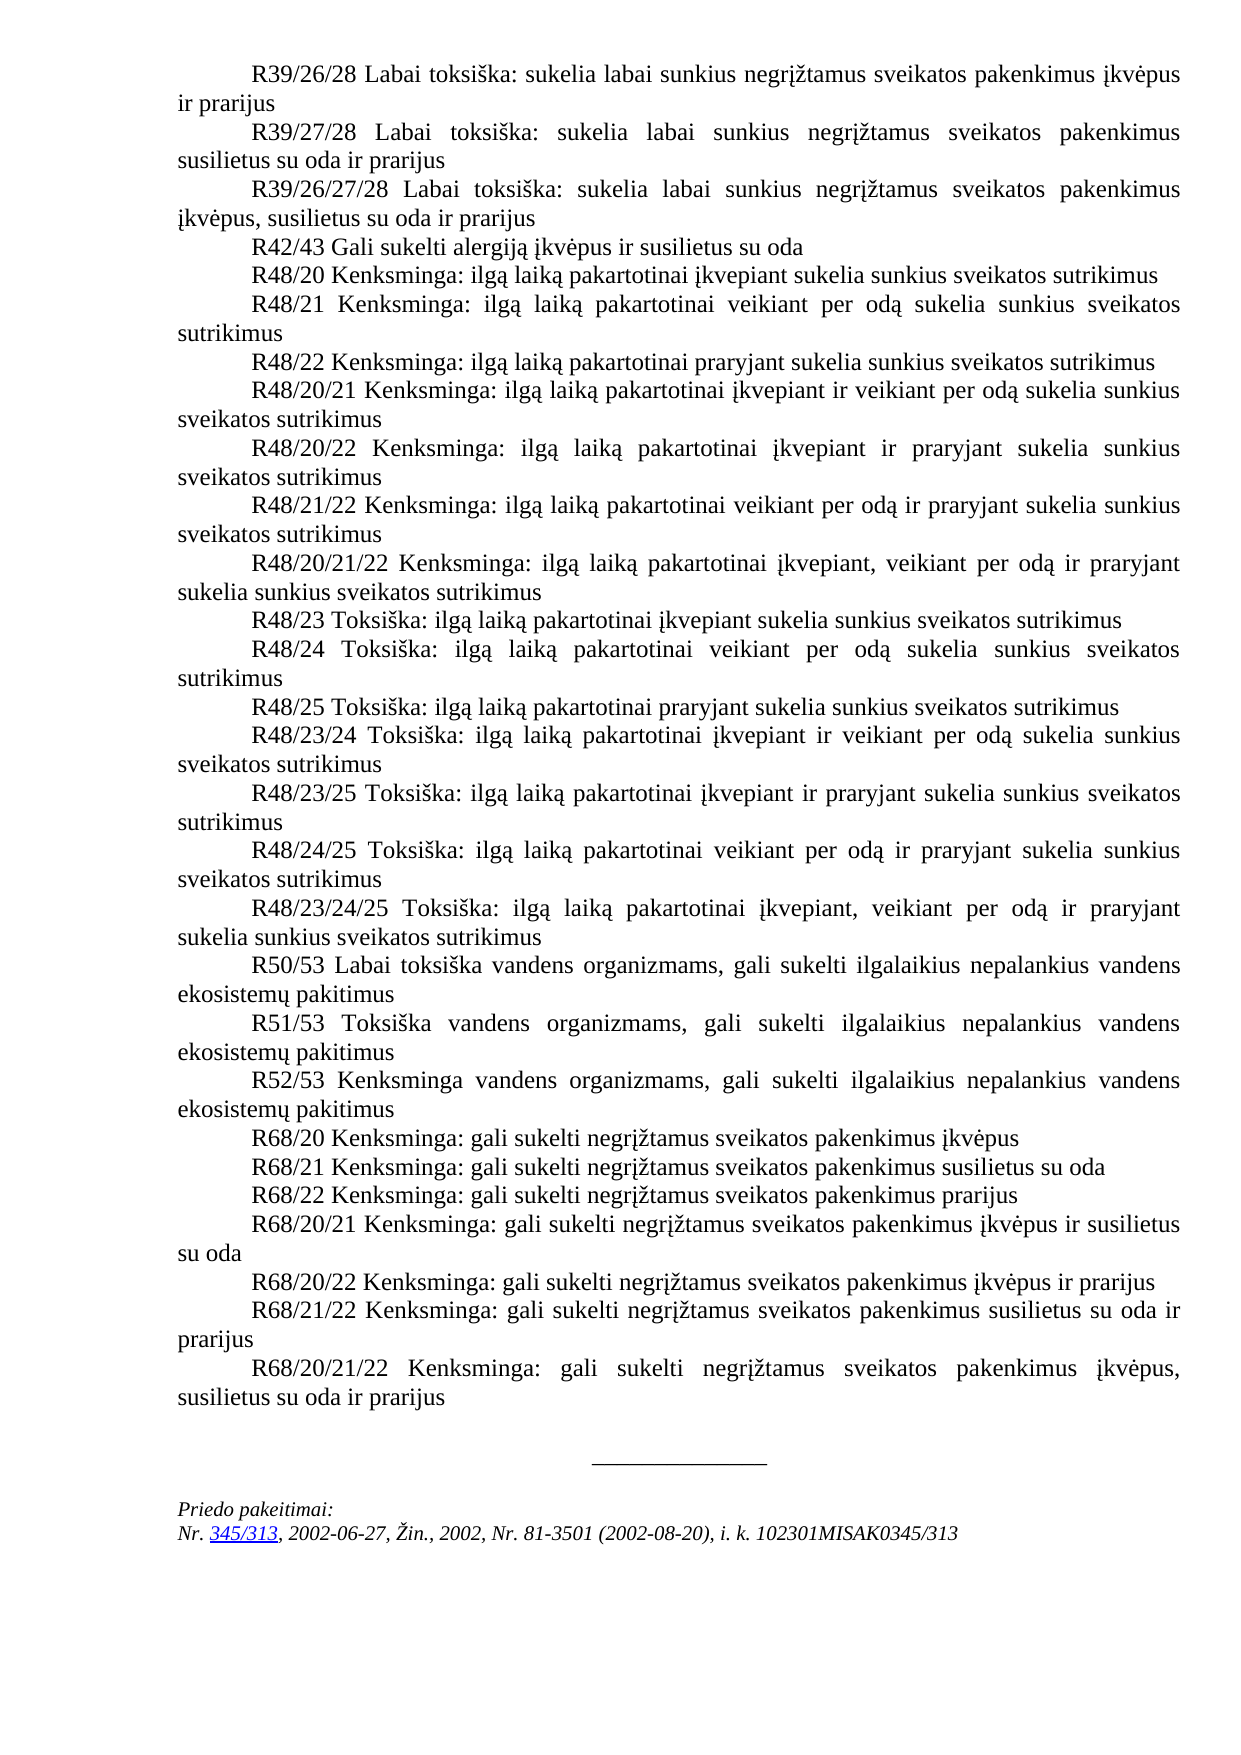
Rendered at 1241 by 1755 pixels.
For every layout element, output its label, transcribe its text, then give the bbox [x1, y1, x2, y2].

text R48/23/25 Toksiška: ilgą laiką pakartotinai įkvepiant ir praryjant sukelia sunkius sveikatos sutrikimus [177, 778, 1181, 835]
text R48/21 Kenksminga: ilgą laiką pakartotinai veikiant per odą sukelia sunkius sveikatos sutrikimus [177, 289, 1181, 347]
text R50/53 Labai toksiška vandens organizmams, gali sukelti ilgalaikius nepalankius vandens ekosistemų pakitimus [177, 950, 1181, 1008]
text Nr. 345/313, 2002-06-27, Žin., 2002, Nr. 81-3501 (2002-08-20), i. k. 102301MISAK0345/313 [177, 1521, 1181, 1545]
text R48/24/25 Toksiška: ilgą laiką pakartotinai veikiant per odą ir praryjant sukelia sunkius sveikatos sutrikimus [177, 835, 1181, 893]
text R39/26/28 Labai toksiška: sukelia labai sunkius negrįžtamus sveikatos pakenkimus įkvėpus ir prarijus [177, 59, 1181, 117]
text R68/21 Kenksminga: gali sukelti negrįžtamus sveikatos pakenkimus susilietus su oda [177, 1152, 1181, 1180]
text R48/24 Toksiška: ilgą laiką pakartotinai veikiant per odą sukelia sunkius sveikatos sutrikimus [177, 634, 1181, 692]
text R51/53 Toksiška vandens organizmams, gali sukelti ilgalaikius nepalankius vandens ekosistemų pakitimus [177, 1008, 1181, 1065]
text R48/25 Toksiška: ilgą laiką pakartotinai praryjant sukelia sunkius sveikatos sutrikimus [177, 692, 1181, 720]
text ______________ [177, 1439, 1181, 1468]
text R48/23 Toksiška: ilgą laiką pakartotinai įkvepiant sukelia sunkius sveikatos sutrikimus [177, 605, 1181, 634]
text R42/43 Gali sukelti alergiją įkvėpus ir susilietus su oda [177, 232, 1181, 260]
text R68/20 Kenksminga: gali sukelti negrįžtamus sveikatos pakenkimus įkvėpus [177, 1123, 1181, 1152]
text R39/26/27/28 Labai toksiška: sukelia labai sunkius negrįžtamus sveikatos pakenkimus įkvėpus, susilietus su oda ir prarijus [177, 174, 1181, 232]
text R68/20/21/22 Kenksminga: gali sukelti negrįžtamus sveikatos pakenkimus įkvėpus, susilietus su oda ir prarijus [177, 1353, 1181, 1410]
text R52/53 Kenksminga vandens organizmams, gali sukelti ilgalaikius nepalankius vandens ekosistemų pakitimus [177, 1065, 1181, 1123]
text R48/22 Kenksminga: ilgą laiką pakartotinai praryjant sukelia sunkius sveikatos sutrikimus [177, 347, 1181, 375]
text R48/20/21/22 Kenksminga: ilgą laiką pakartotinai įkvepiant, veikiant per odą ir praryjant sukelia sunkius sveikatos sutrikimus [177, 548, 1181, 605]
text R48/23/24 Toksiška: ilgą laiką pakartotinai įkvepiant ir veikiant per odą sukelia sunkius sveikatos sutrikimus [177, 720, 1181, 778]
text R48/20/22 Kenksminga: ilgą laiką pakartotinai įkvepiant ir praryjant sukelia sunkius sveikatos sutrikimus [177, 433, 1181, 490]
text R48/23/24/25 Toksiška: ilgą laiką pakartotinai įkvepiant, veikiant per odą ir praryjant sukelia sunkius sveikatos sutrikimus [177, 893, 1181, 950]
text R68/20/22 Kenksminga: gali sukelti negrįžtamus sveikatos pakenkimus įkvėpus ir prarijus [177, 1267, 1181, 1295]
text R48/20/21 Kenksminga: ilgą laiką pakartotinai įkvepiant ir veikiant per odą sukelia sunkius sveikatos sutrikimus [177, 375, 1181, 433]
text R68/21/22 Kenksminga: gali sukelti negrįžtamus sveikatos pakenkimus susilietus su oda ir prarijus [177, 1295, 1181, 1353]
text R48/20 Kenksminga: ilgą laiką pakartotinai įkvepiant sukelia sunkius sveikatos sutrikimus [177, 260, 1181, 289]
text R68/20/21 Kenksminga: gali sukelti negrįžtamus sveikatos pakenkimus įkvėpus ir susilietus su oda [177, 1209, 1181, 1267]
text R39/27/28 Labai toksiška: sukelia labai sunkius negrįžtamus sveikatos pakenkimus susilietus su oda ir prarijus [177, 117, 1181, 174]
text Priedo pakeitimai: [177, 1497, 1181, 1521]
text R48/21/22 Kenksminga: ilgą laiką pakartotinai veikiant per odą ir praryjant sukelia sunkius sveikatos sutrikimus [177, 490, 1181, 548]
text R68/22 Kenksminga: gali sukelti negrįžtamus sveikatos pakenkimus prarijus [177, 1180, 1181, 1209]
